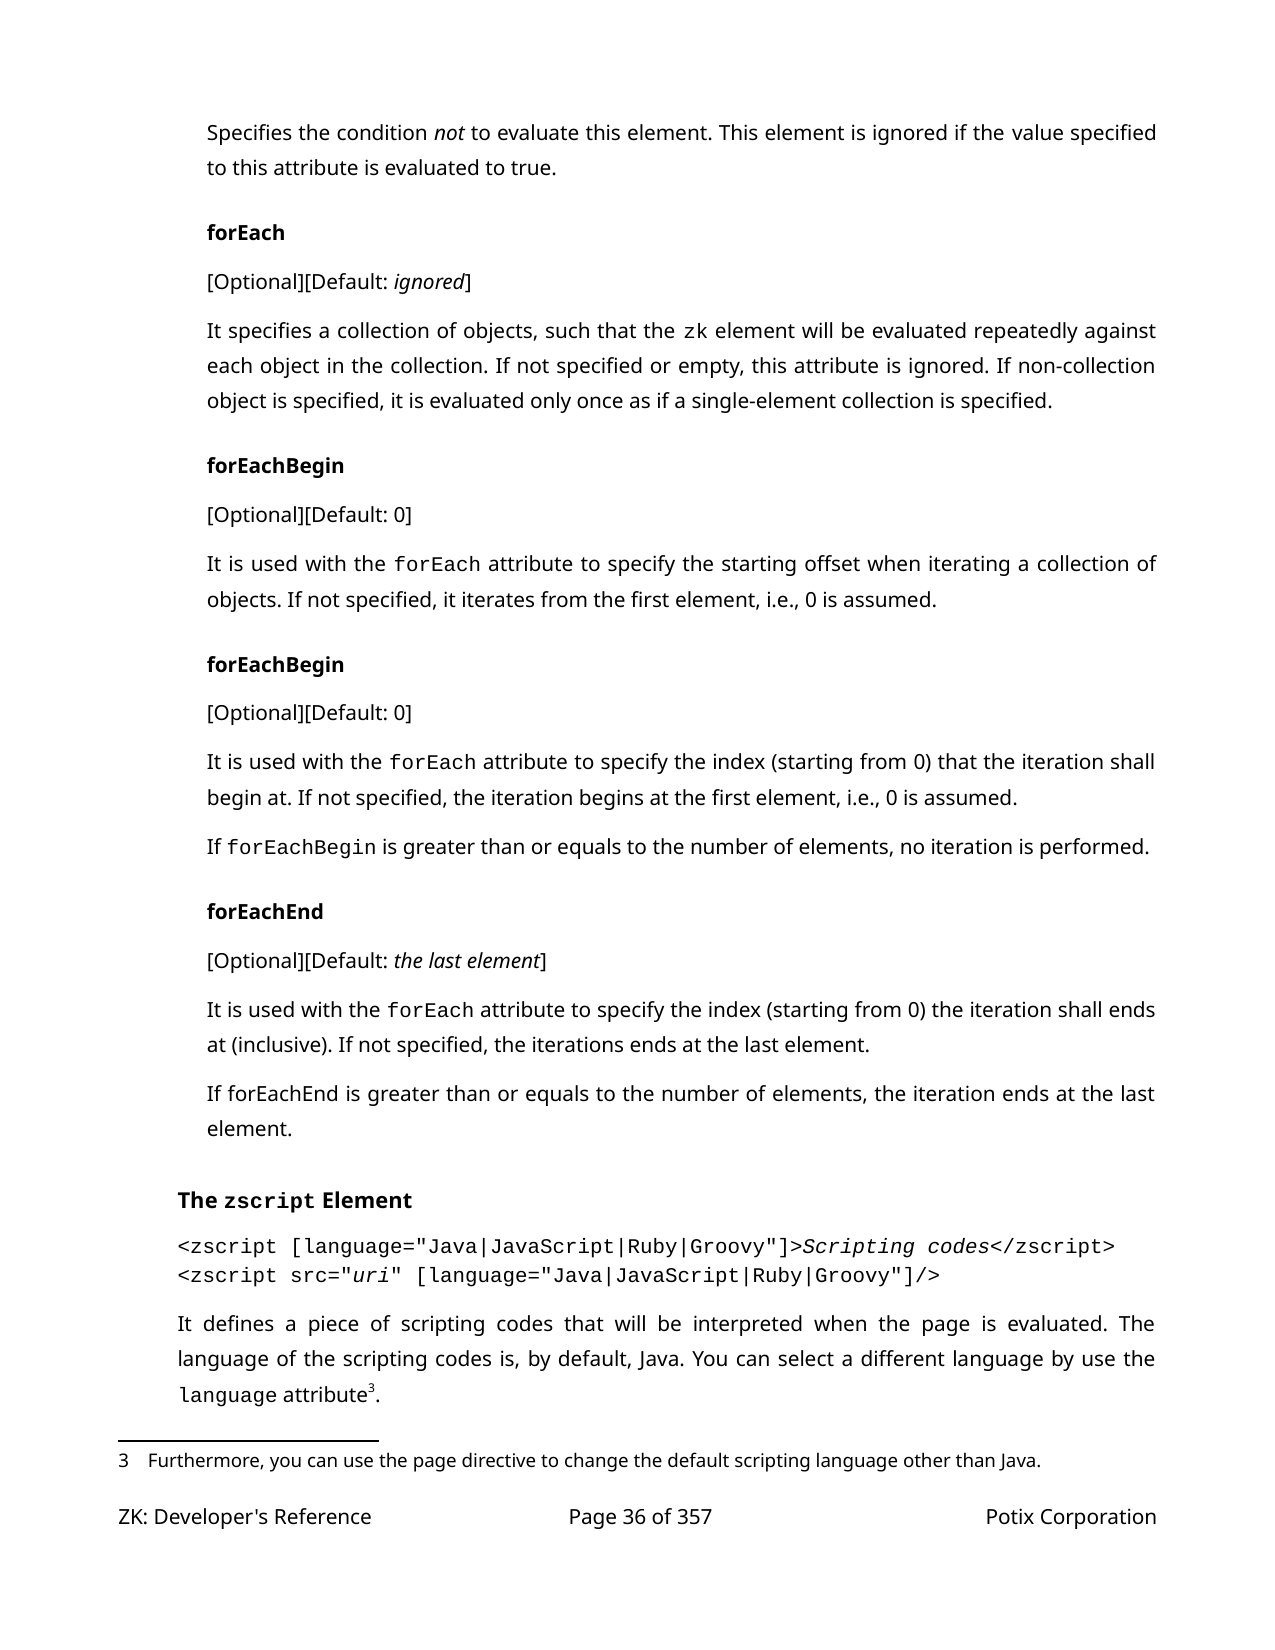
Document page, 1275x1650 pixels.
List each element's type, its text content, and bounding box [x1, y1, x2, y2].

text [Optional][Default: ignored] [207, 267, 1157, 295]
text It is used with the forEach attribute to specify the starting offset when iterating a collection of objects. If not specified, it iterates from the first element, i.e., 0 is assumed. [207, 549, 1157, 613]
text If forEachEnd is greater than or equals to the number of elements, the iteration ends at the last element. [207, 1079, 1157, 1142]
text It specifies a collection of objects, such that the zk element will be evaluated repeatedly against each object in the collection. If not specified or empty, this attribute is ignored. If non-collection object is specified, it is evaluated only once as if a single-element collection is specified. [207, 316, 1157, 415]
subtitle The zscript Element [177, 1185, 1157, 1215]
text [Optional][Default: 0] [207, 500, 1157, 529]
text If forEachBegin is greater than or equals to the number of elements, no iteration is performed. [207, 832, 1157, 860]
subtitle forEachBegin [207, 650, 1157, 678]
text It defines a piece of scripting codes that will be interpreted when the page is evaluated. The language of the scripting codes is, by default, Java. You can select a different language by use the language attribute. [177, 1309, 1157, 1408]
subtitle forEachEnd [207, 897, 1157, 925]
text [Optional][Default: the last element] [207, 946, 1157, 974]
text It is used with the forEach attribute to specify the index (starting from 0) that the iteration shall begin at. If not specified, the iteration begins at the first element, i.e., 0 is assumed. [207, 747, 1157, 811]
text <zscript [language="Java|JavaScript|Ruby|Groovy"]>Scripting codes</zscript> <zscript src="uri" [language="Java|JavaScript|Ruby|Groovy"]/> [177, 1236, 1157, 1289]
text Specifies the condition not to evaluate this element. This element is ignored if the value specified to this attribute is evaluated to true. [207, 118, 1157, 182]
text [Optional][Default: 0] [207, 698, 1157, 727]
text Furthermore, you can use the page directive to change the default scripting language other than Java. [118, 1447, 1157, 1473]
text It is used with the forEach attribute to specify the index (starting from 0) the iteration shall ends at (inclusive). If not specified, the iterations ends at the last element. [207, 995, 1157, 1058]
subtitle forEachBegin [207, 452, 1157, 480]
subtitle forEach [207, 218, 1157, 246]
